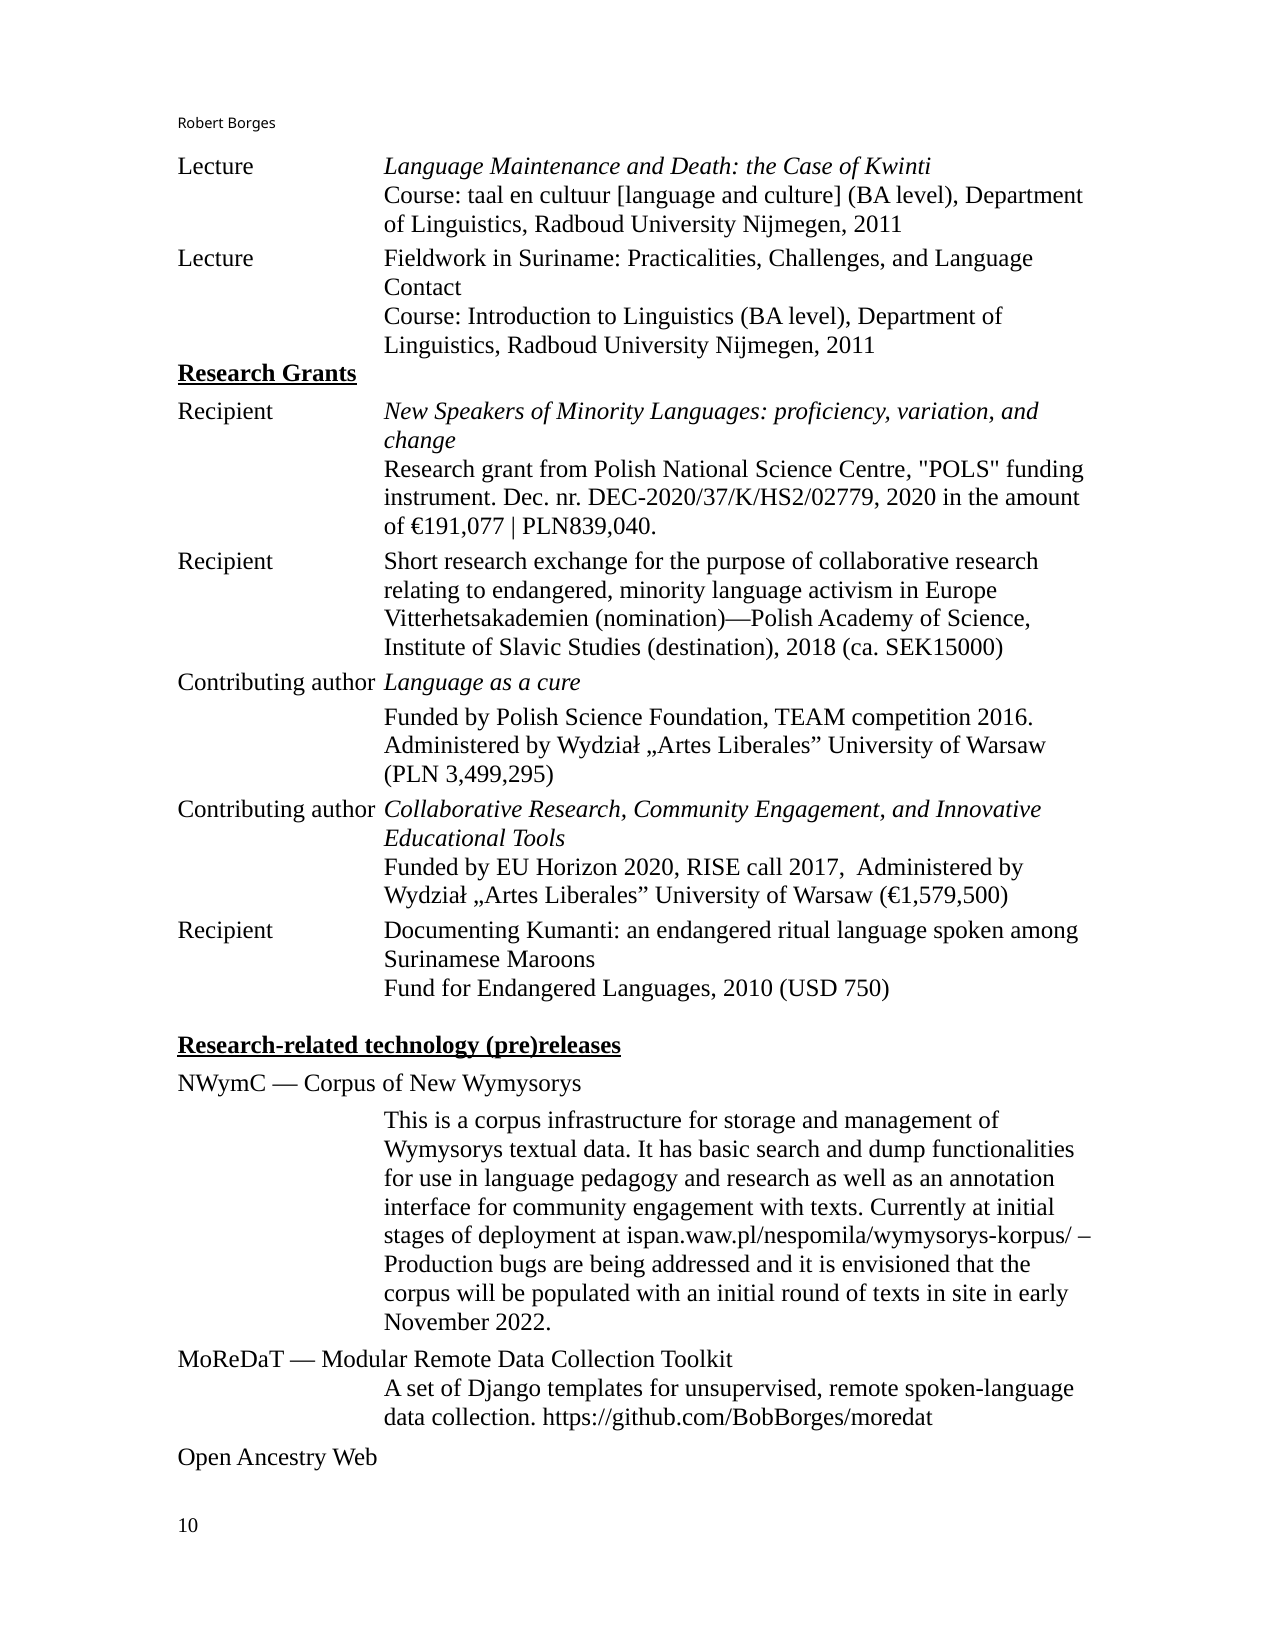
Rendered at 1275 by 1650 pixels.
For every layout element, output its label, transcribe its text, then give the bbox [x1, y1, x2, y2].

text Course: taal en cultuur [language and culture] (BA level), Department of Linguistics, Radboud University Nijmegen, 2011 [177, 180, 1098, 237]
text Recipient New Speakers of Minority Languages: proficiency, variation, and change [177, 396, 1098, 454]
text Funded by Polish Science Foundation, TEAM competition 2016. Administered by Wydział „Artes Liberales” University of Warsaw (PLN 3,499,295) [177, 702, 1098, 788]
text Lecture Fieldwork in Suriname: Practicalities, Challenges, and Language Contact [177, 243, 1098, 301]
text Contributing author Collaborative Research, Community Engagement, and Innovative Educational Tools [177, 794, 1098, 852]
text Course: Introduction to Linguistics (BA level), Department of Linguistics, Radboud University Nijmegen, 2011 [177, 301, 1098, 358]
text Open Ancestry Web [177, 1442, 1098, 1471]
text Lecture Language Maintenance and Death: the Case of Kwinti [177, 151, 1098, 180]
text Vitterhetsakademien (nomination)—Polish Academy of Science, Institute of Slavic Studies (destination), 2018 (ca. SEK15000) [177, 603, 1098, 661]
text Recipient Short research exchange for the purpose of collaborative research relating to endangered, minority language activism in Europe [177, 546, 1098, 603]
text Research-related technology (pre)releases [177, 1030, 1098, 1059]
text Fund for Endangered Languages, 2010 (USD 750) [177, 973, 1098, 1001]
text A set of Django templates for unsupervised, remote spoken-language data collection. https://github.com/BobBorges/moredat [177, 1373, 1098, 1430]
text Funded by EU Horizon 2020, RISE call 2017, Administered by Wydział „Artes Liberales” University of Warsaw (€1,579,500) [177, 852, 1098, 909]
text Research grant from Polish National Science Centre, "POLS" funding instrument. Dec. nr. DEC-2020/37/K/HS2/02779, 2020 in the amount of €191,077 | PLN839,040. [177, 454, 1098, 540]
text Recipient Documenting Kumanti: an endangered ritual language spoken among Surinamese Maroons [177, 915, 1098, 973]
text Research Grants [177, 358, 1098, 387]
text MoReDaT — Modular Remote Data Collection Toolkit [177, 1344, 1098, 1373]
text Contributing author Language as a cure [177, 667, 1098, 696]
text This is a corpus infrastructure for storage and management of Wymysorys textual data. It has basic search and dump functionalities for use in language pedagogy and research as well as an annotation interface for community engagement with texts. Currently at initial stages of deployment at ispan.waw.pl/nespomila/wymysorys-korpus/ – Production bugs are being addressed and it is envisioned that the corpus will be populated with an initial round of texts in site in early November 2022. [177, 1105, 1098, 1335]
text NWymC — Corpus of New Wymysorys [177, 1068, 1098, 1096]
